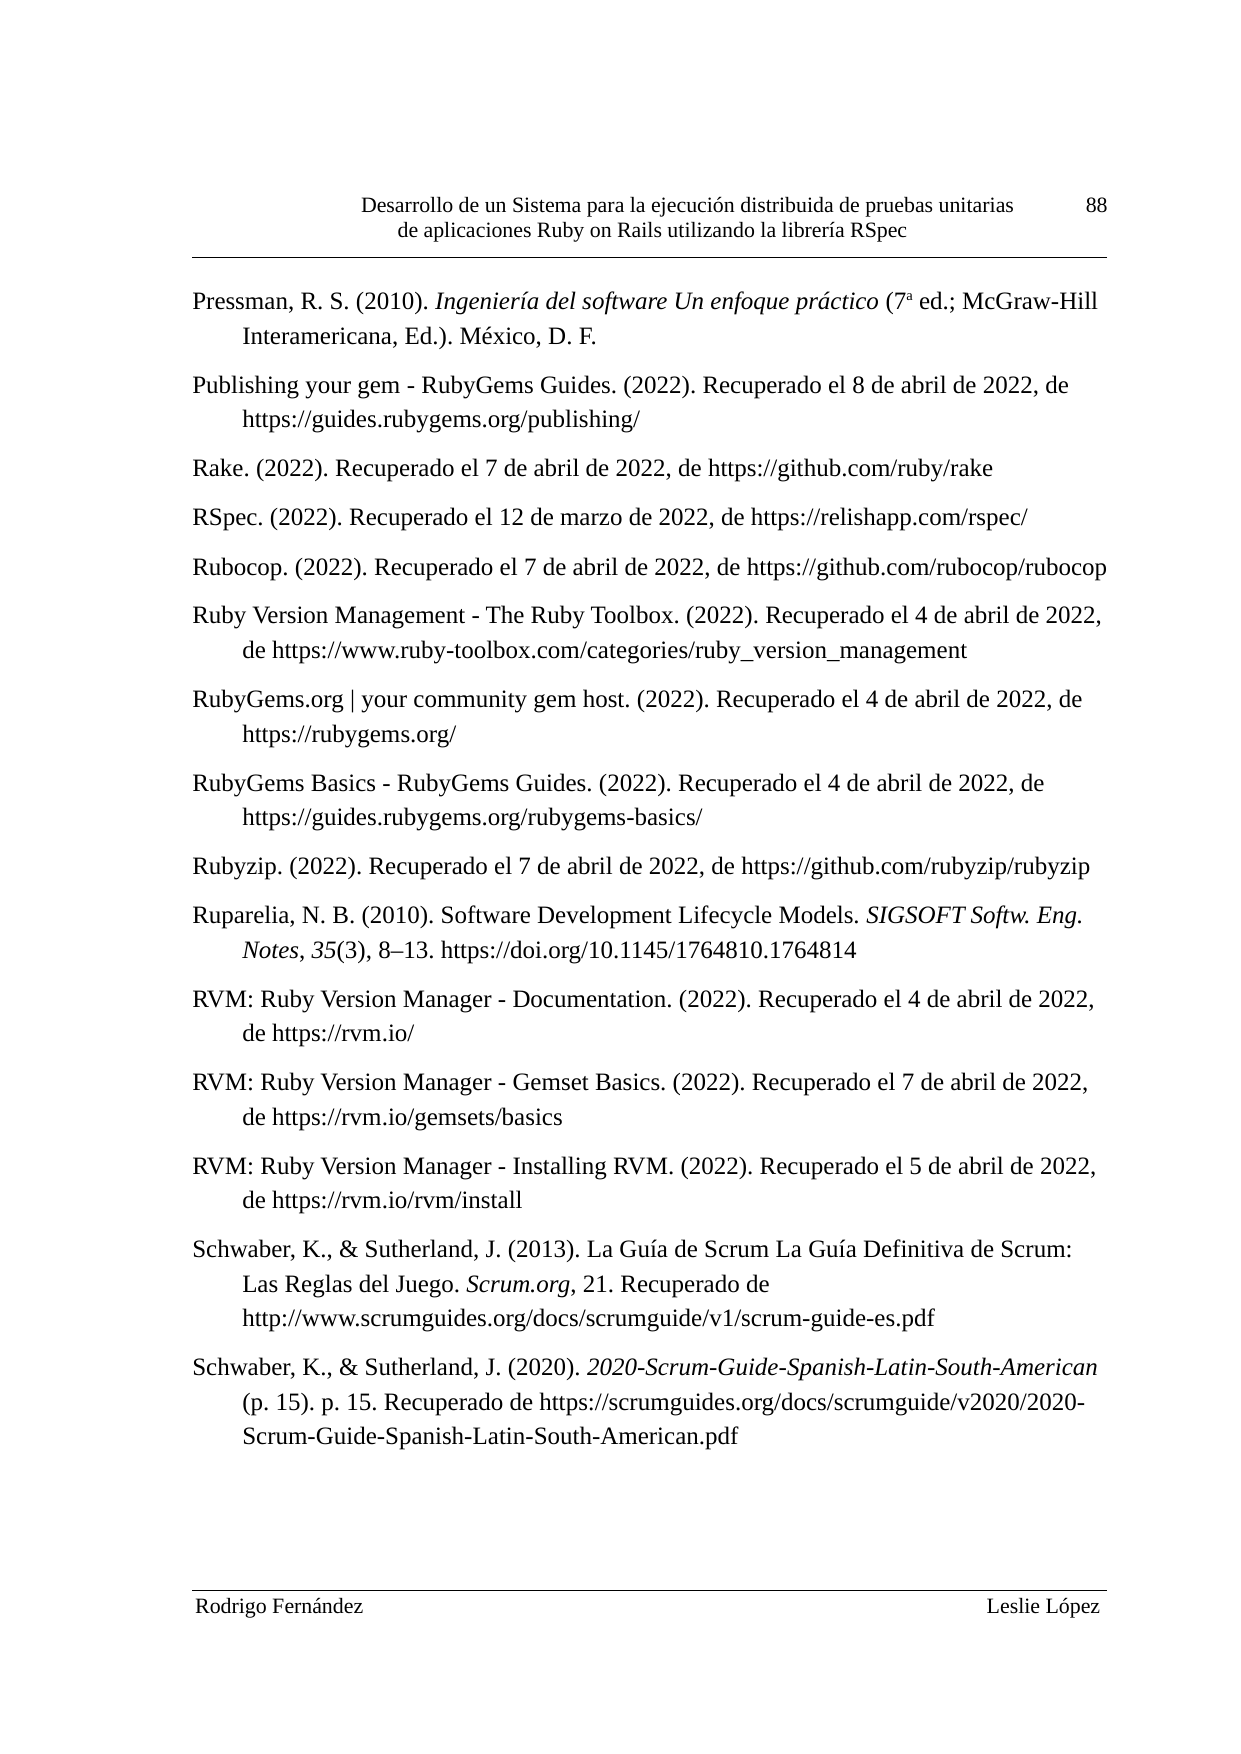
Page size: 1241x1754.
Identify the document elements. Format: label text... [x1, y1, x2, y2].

text Ruby Version Management - The Ruby Toolbox. (2022). Recuperado el 4 de abril de 2022, de https://www.ruby-toolbox.com/categories/ruby_version_management [192, 601, 1107, 664]
text Ruparelia, N. B. (2010). Software Development Lifecycle Models. SIGSOFT Softw. Eng. Notes, 35(3), 8–13. https://doi.org/10.1145/1764810.1764814 [192, 900, 1107, 963]
text Rubocop. (2022). Recuperado el 7 de abril de 2022, de https://github.com/rubocop/rubocop [192, 552, 1107, 580]
text RVM: Ruby Version Manager - Documentation. (2022). Recuperado el 4 de abril de 2022, de https://rvm.io/ [192, 984, 1107, 1047]
text Rubyzip. (2022). Recuperado el 7 de abril de 2022, de https://github.com/rubyzip/rubyzip [192, 851, 1107, 880]
text Schwaber, K., & Sutherland, J. (2020). 2020-Scrum-Guide-Spanish-Latin-South-American (p. 15). p. 15. Recuperado de https://scrumguides.org/docs/scrumguide/v2020/2020-Scrum-Guide-Spanish-Latin-South-American.pdf [192, 1352, 1107, 1450]
text RubyGems Basics - RubyGems Guides. (2022). Recuperado el 4 de abril de 2022, de https://guides.rubygems.org/rubygems-basics/ [192, 768, 1107, 831]
text RSpec. (2022). Recuperado el 12 de marzo de 2022, de https://relishapp.com/rspec/ [192, 502, 1107, 531]
text Pressman, R. S. (2010). Ingeniería del software Un enfoque práctico (7a ed.; McGraw-Hill Interamericana, Ed.). México, D. F. [192, 286, 1107, 349]
text Publishing your gem - RubyGems Guides. (2022). Recuperado el 8 de abril de 2022, de https://guides.rubygems.org/publishing/ [192, 370, 1107, 433]
text RubyGems.org | your community gem host. (2022). Recuperado el 4 de abril de 2022, de https://rubygems.org/ [192, 684, 1107, 747]
text Rake. (2022). Recuperado el 7 de abril de 2022, de https://github.com/ruby/rake [192, 453, 1107, 482]
text RVM: Ruby Version Manager - Gemset Basics. (2022). Recuperado el 7 de abril de 2022, de https://rvm.io/gemsets/basics [192, 1067, 1107, 1131]
text RVM: Ruby Version Manager - Installing RVM. (2022). Recuperado el 5 de abril de 2022, de https://rvm.io/rvm/install [192, 1151, 1107, 1214]
text Schwaber, K., & Sutherland, J. (2013). La Guía de Scrum La Guía Definitiva de Scrum: Las Reglas del Juego. Scrum.org, 21. Recuperado de http://www.scrumguides.org/docs/scrumguide/v1/scrum-guide-es.pdf [192, 1234, 1107, 1332]
